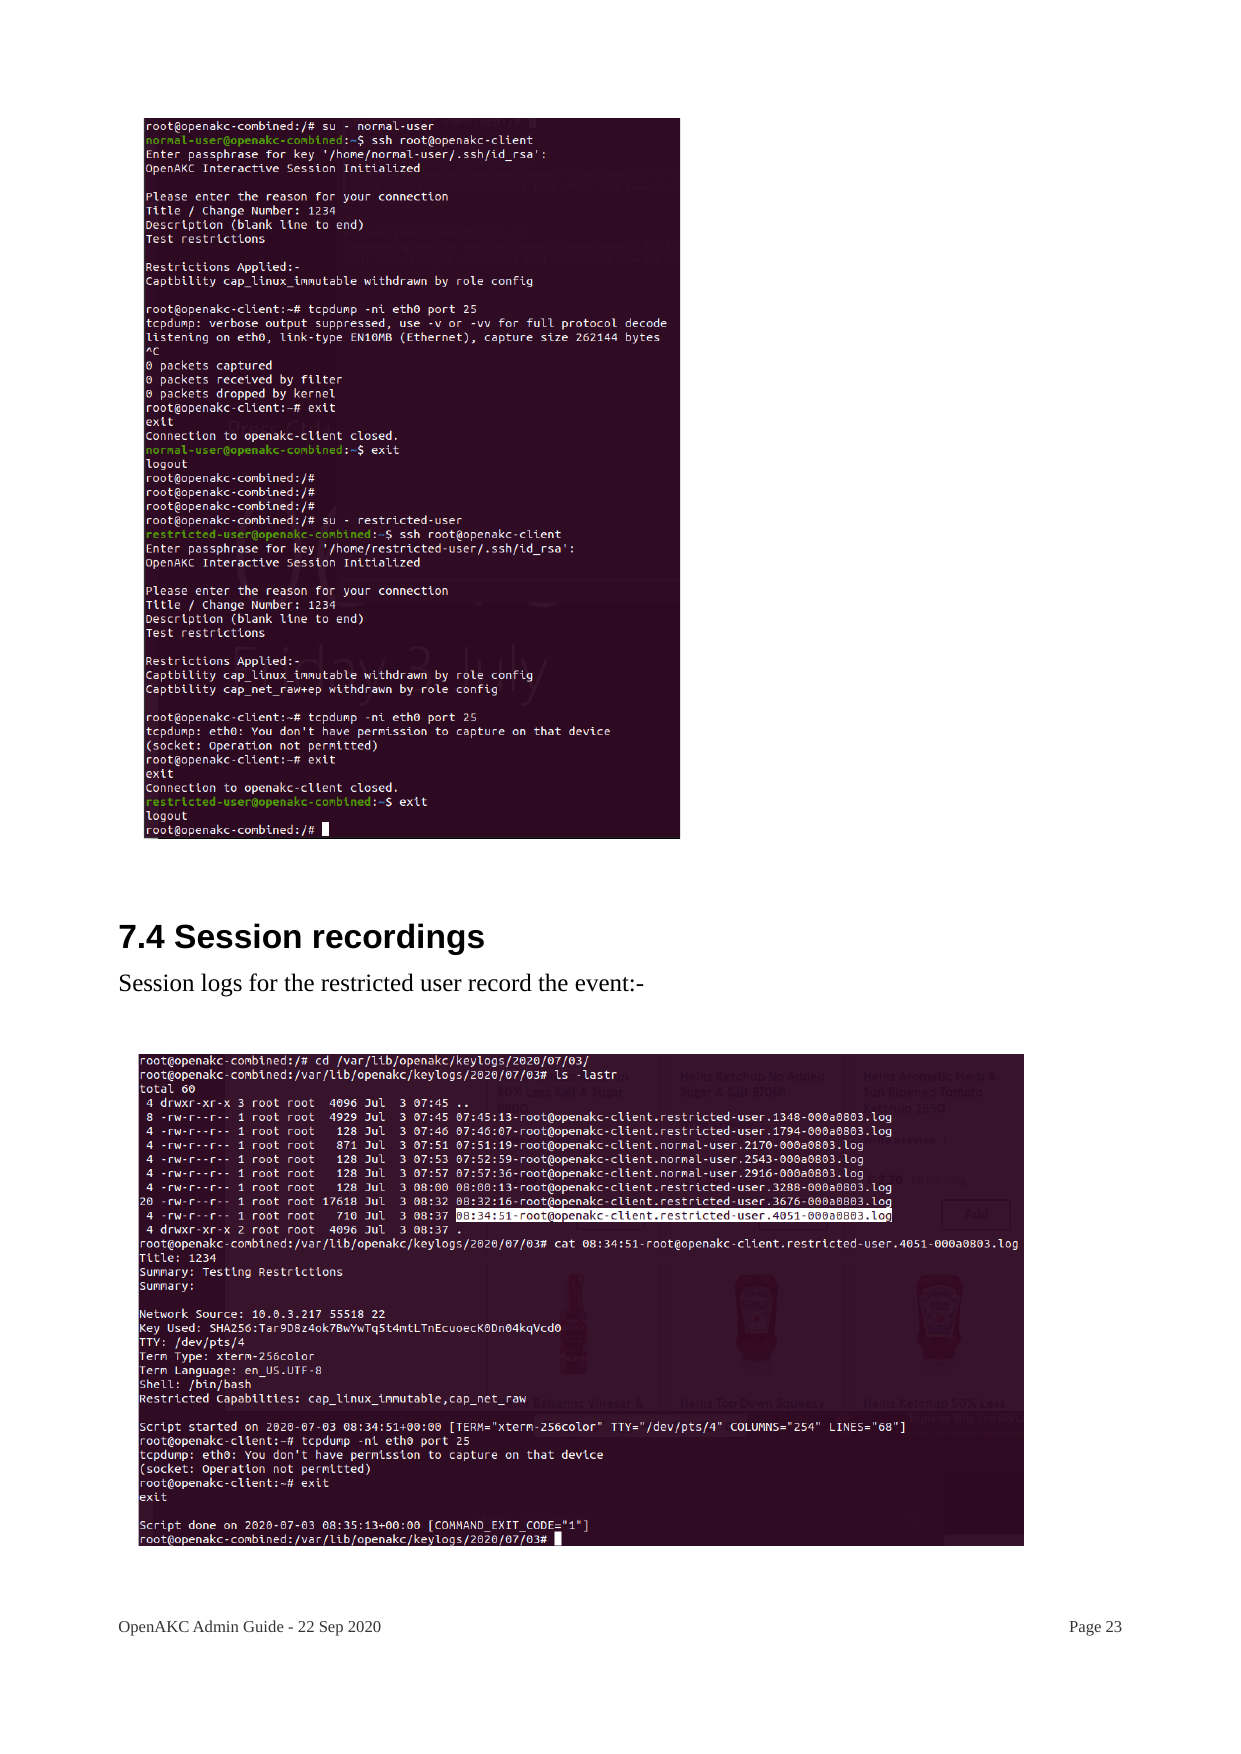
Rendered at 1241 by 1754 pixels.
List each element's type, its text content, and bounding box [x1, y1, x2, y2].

text Session logs for the restricted user record the event:- [118, 968, 1122, 997]
subtitle 7.4 Session recordings [118, 917, 1122, 956]
picture [138, 1054, 1024, 1546]
picture [143, 118, 681, 839]
